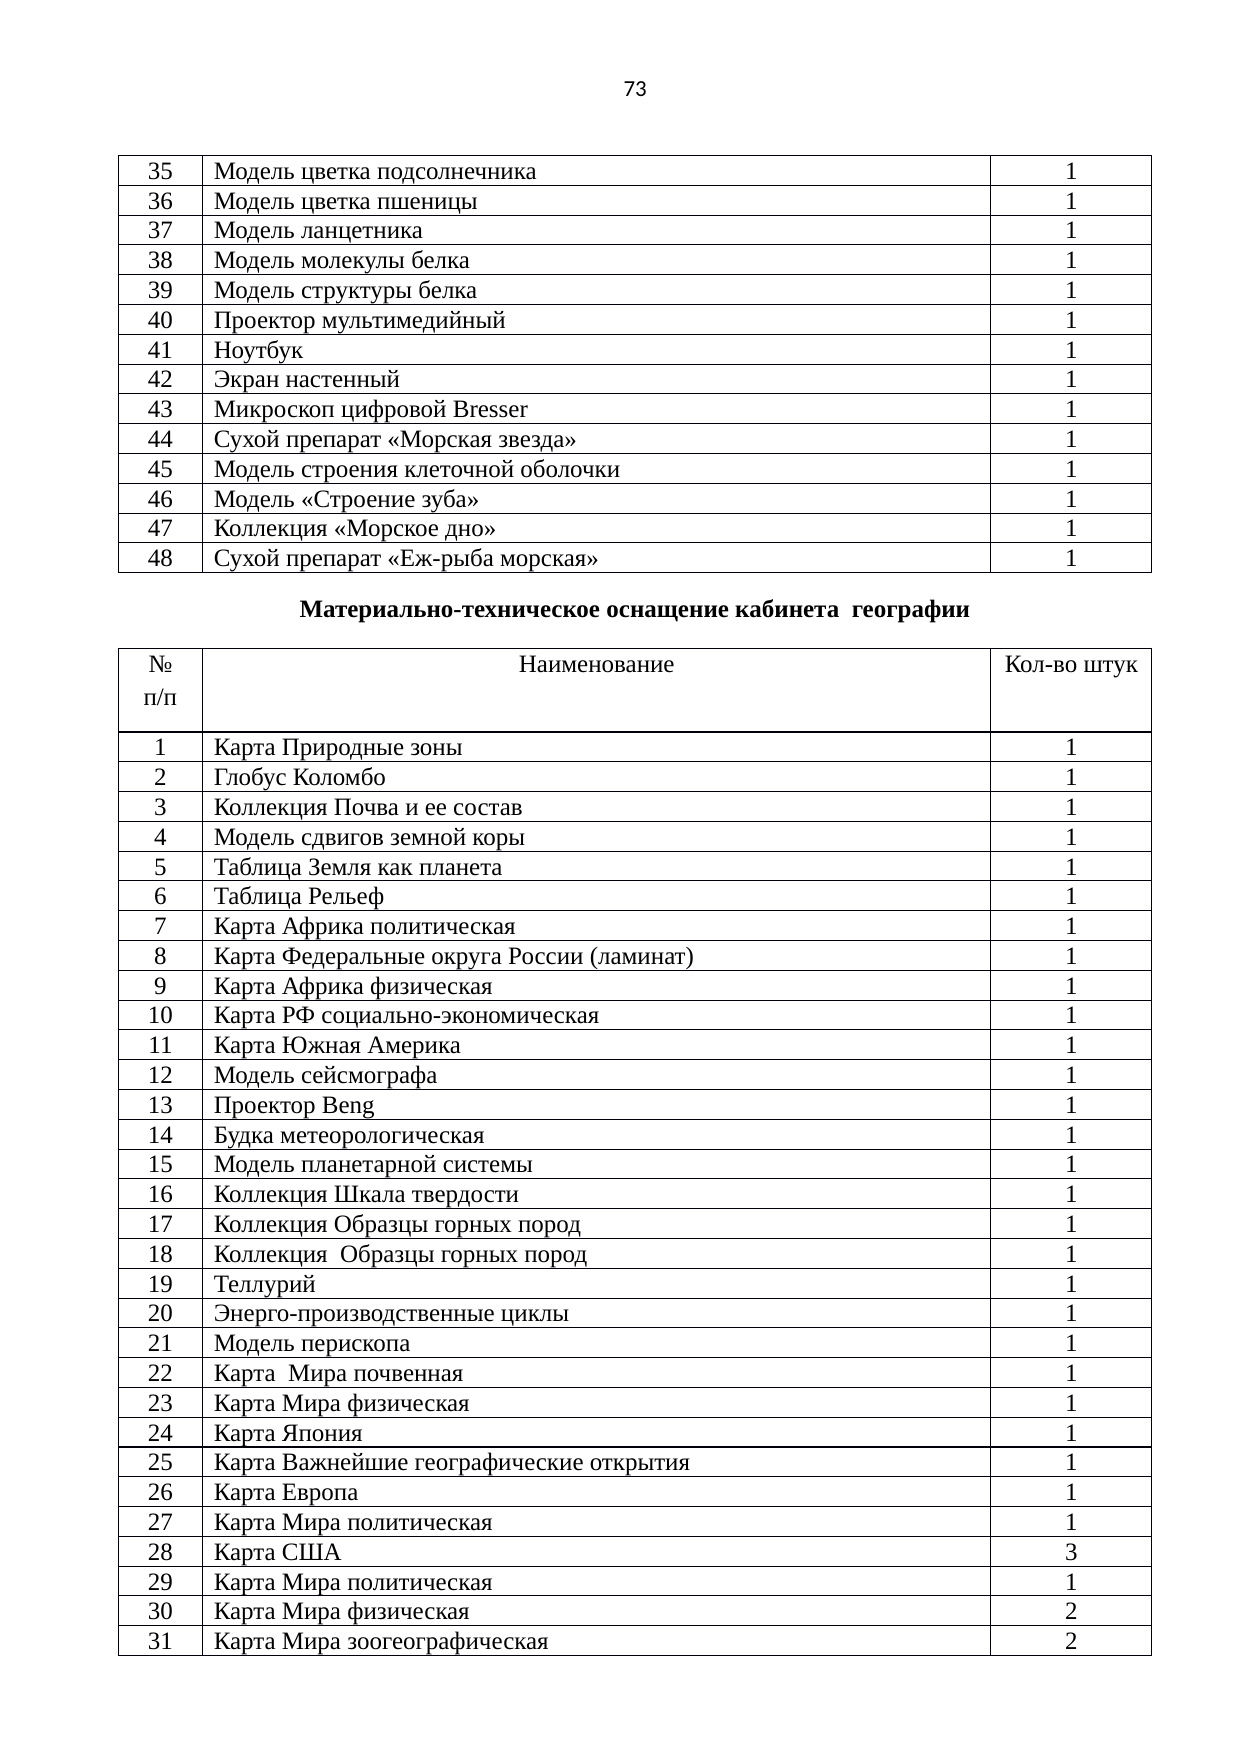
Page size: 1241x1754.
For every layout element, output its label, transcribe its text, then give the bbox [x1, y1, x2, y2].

table_cell 8 [119, 941, 202, 970]
table_cell 1 [119, 733, 202, 761]
table_cell 1 [991, 1060, 1151, 1089]
table_cell Энерго-производственные циклы [203, 1299, 990, 1327]
table_cell Модель цветка пшеницы [203, 186, 990, 214]
table_cell 1 [991, 881, 1151, 910]
table_cell Сухой препарат «Еж-рыба морская» [203, 543, 990, 572]
table_cell 20 [119, 1299, 202, 1327]
table_header Кол-во штук [991, 649, 1151, 731]
table_cell 1 [991, 822, 1151, 851]
table_cell 18 [119, 1239, 202, 1268]
table_cell Коллекция Почва и ее состав [203, 792, 990, 821]
table_cell Карта Природные зоны [203, 733, 990, 761]
table_cell Карта РФ социально-экономическая [203, 1001, 990, 1029]
table_cell 19 [119, 1269, 202, 1297]
table_cell Модель структуры белка [203, 275, 990, 304]
table_cell 30 [119, 1596, 202, 1625]
table_cell 3 [119, 792, 202, 821]
table_cell 38 [119, 245, 202, 274]
table_cell 1 [991, 394, 1151, 423]
table_cell 16 [119, 1179, 202, 1208]
table_cell 1 [991, 454, 1151, 483]
table_cell 1 [991, 543, 1151, 572]
table_cell 47 [119, 514, 202, 542]
table_cell 3 [991, 1537, 1151, 1566]
table_cell 24 [119, 1418, 202, 1446]
table_cell Карта Мира политическая [203, 1507, 990, 1536]
table_cell 1 [991, 1388, 1151, 1417]
table_cell 27 [119, 1507, 202, 1536]
table_cell 1 [991, 1507, 1151, 1536]
table_header Наименование [203, 649, 990, 731]
table_cell Карта Важнейшие географические открытия [203, 1448, 990, 1476]
table_cell 2 [119, 762, 202, 791]
table_cell 1 [991, 1328, 1151, 1357]
table_cell 1 [991, 911, 1151, 940]
table_cell Модель цветка подсолнечника [203, 156, 990, 185]
table_cell Модель «Строение зуба» [203, 484, 990, 512]
table_cell Модель ланцетника [203, 216, 990, 244]
table_cell 23 [119, 1388, 202, 1417]
table_cell 26 [119, 1477, 202, 1506]
table_cell 1 [991, 514, 1151, 542]
table_cell 1 [991, 156, 1151, 185]
table_cell Микроскоп цифровой Bresser [203, 394, 990, 423]
table_cell 4 [119, 822, 202, 851]
table_cell 1 [991, 424, 1151, 453]
table_cell Карта Африка политическая [203, 911, 990, 940]
table_cell 41 [119, 335, 202, 363]
table_cell 1 [991, 365, 1151, 393]
table_cell Карта Европа [203, 1477, 990, 1506]
table_cell 43 [119, 394, 202, 423]
table_cell 2 [991, 1596, 1151, 1625]
table_cell 1 [991, 335, 1151, 363]
table_cell 14 [119, 1120, 202, 1148]
table_cell 6 [119, 881, 202, 910]
table_cell 1 [991, 1239, 1151, 1268]
table_cell 1 [991, 1030, 1151, 1059]
table_cell Коллекция Образцы горных пород [203, 1239, 990, 1268]
table_cell 1 [991, 1120, 1151, 1148]
table_cell Карта Мира почвенная [203, 1358, 990, 1387]
table_cell 15 [119, 1150, 202, 1178]
table_cell 31 [119, 1626, 202, 1655]
text Материально-техническое оснащение кабинета географии [118, 594, 1152, 623]
table_cell 48 [119, 543, 202, 572]
table_cell 40 [119, 305, 202, 334]
table_cell 42 [119, 365, 202, 393]
table_cell Карта Мира зоогеографическая [203, 1626, 990, 1655]
table_cell 1 [991, 1179, 1151, 1208]
table_cell 1 [991, 1567, 1151, 1595]
table_cell 11 [119, 1030, 202, 1059]
table_cell 1 [991, 733, 1151, 761]
table_cell Карта Южная Америка [203, 1030, 990, 1059]
table_cell 22 [119, 1358, 202, 1387]
table_cell Коллекция Шкала твердости [203, 1179, 990, 1208]
table_cell 35 [119, 156, 202, 185]
table_cell 1 [991, 1448, 1151, 1476]
table_cell 1 [991, 186, 1151, 214]
table_cell 36 [119, 186, 202, 214]
table_cell 45 [119, 454, 202, 483]
table_cell Модель сдвигов земной коры [203, 822, 990, 851]
table_cell 37 [119, 216, 202, 244]
table_cell Карта Мира политическая [203, 1567, 990, 1595]
table_cell 17 [119, 1209, 202, 1238]
table_cell 1 [991, 1209, 1151, 1238]
table_cell 46 [119, 484, 202, 512]
table_cell 1 [991, 941, 1151, 970]
table_cell 1 [991, 1418, 1151, 1446]
table_cell 1 [991, 1001, 1151, 1029]
table_cell 1 [991, 1477, 1151, 1506]
table_cell 10 [119, 1001, 202, 1029]
table_cell 44 [119, 424, 202, 453]
table_cell 21 [119, 1328, 202, 1357]
table_cell Модель сейсмографа [203, 1060, 990, 1089]
table_cell 1 [991, 762, 1151, 791]
table_cell 7 [119, 911, 202, 940]
table_cell 1 [991, 1090, 1151, 1119]
table_cell Карта США [203, 1537, 990, 1566]
table_cell Коллекция Образцы горных пород [203, 1209, 990, 1238]
table_cell 1 [991, 275, 1151, 304]
table_cell Карта Мира физическая [203, 1388, 990, 1417]
table_cell Модель строения клеточной оболочки [203, 454, 990, 483]
table_cell Сухой препарат «Морская звезда» [203, 424, 990, 453]
table_header № п/п [119, 649, 202, 731]
table_cell Будка метеорологическая [203, 1120, 990, 1148]
table_cell 1 [991, 305, 1151, 334]
table_cell Теллурий [203, 1269, 990, 1297]
table_cell 29 [119, 1567, 202, 1595]
table_cell Глобус Коломбо [203, 762, 990, 791]
table_cell 1 [991, 484, 1151, 512]
table_cell 9 [119, 971, 202, 999]
table_cell Проектор мультимедийный [203, 305, 990, 334]
table_cell 1 [991, 792, 1151, 821]
table_cell 1 [991, 1299, 1151, 1327]
table_cell Модель молекулы белка [203, 245, 990, 274]
table_cell Коллекция «Морское дно» [203, 514, 990, 542]
table_cell Таблица Рельеф [203, 881, 990, 910]
table_cell Карта Федеральные округа России (ламинат) [203, 941, 990, 970]
table_cell 12 [119, 1060, 202, 1089]
table_cell Карта Африка физическая [203, 971, 990, 999]
table_cell Экран настенный [203, 365, 990, 393]
table_cell 5 [119, 852, 202, 880]
table_cell 13 [119, 1090, 202, 1119]
table_cell 1 [991, 216, 1151, 244]
table_cell 28 [119, 1537, 202, 1566]
table_cell Карта Япония [203, 1418, 990, 1446]
table_cell 1 [991, 971, 1151, 999]
table_cell Модель планетарной системы [203, 1150, 990, 1178]
table_cell 1 [991, 1269, 1151, 1297]
table_cell Ноутбук [203, 335, 990, 363]
table_cell 1 [991, 245, 1151, 274]
table_cell 25 [119, 1448, 202, 1476]
table_cell Таблица Земля как планета [203, 852, 990, 880]
table_cell Проектор Beng [203, 1090, 990, 1119]
table_cell 39 [119, 275, 202, 304]
table_cell Модель перископа [203, 1328, 990, 1357]
table_cell 1 [991, 1358, 1151, 1387]
table_cell Карта Мира физическая [203, 1596, 990, 1625]
table_cell 2 [991, 1626, 1151, 1655]
table_cell 1 [991, 1150, 1151, 1178]
table_cell 1 [991, 852, 1151, 880]
